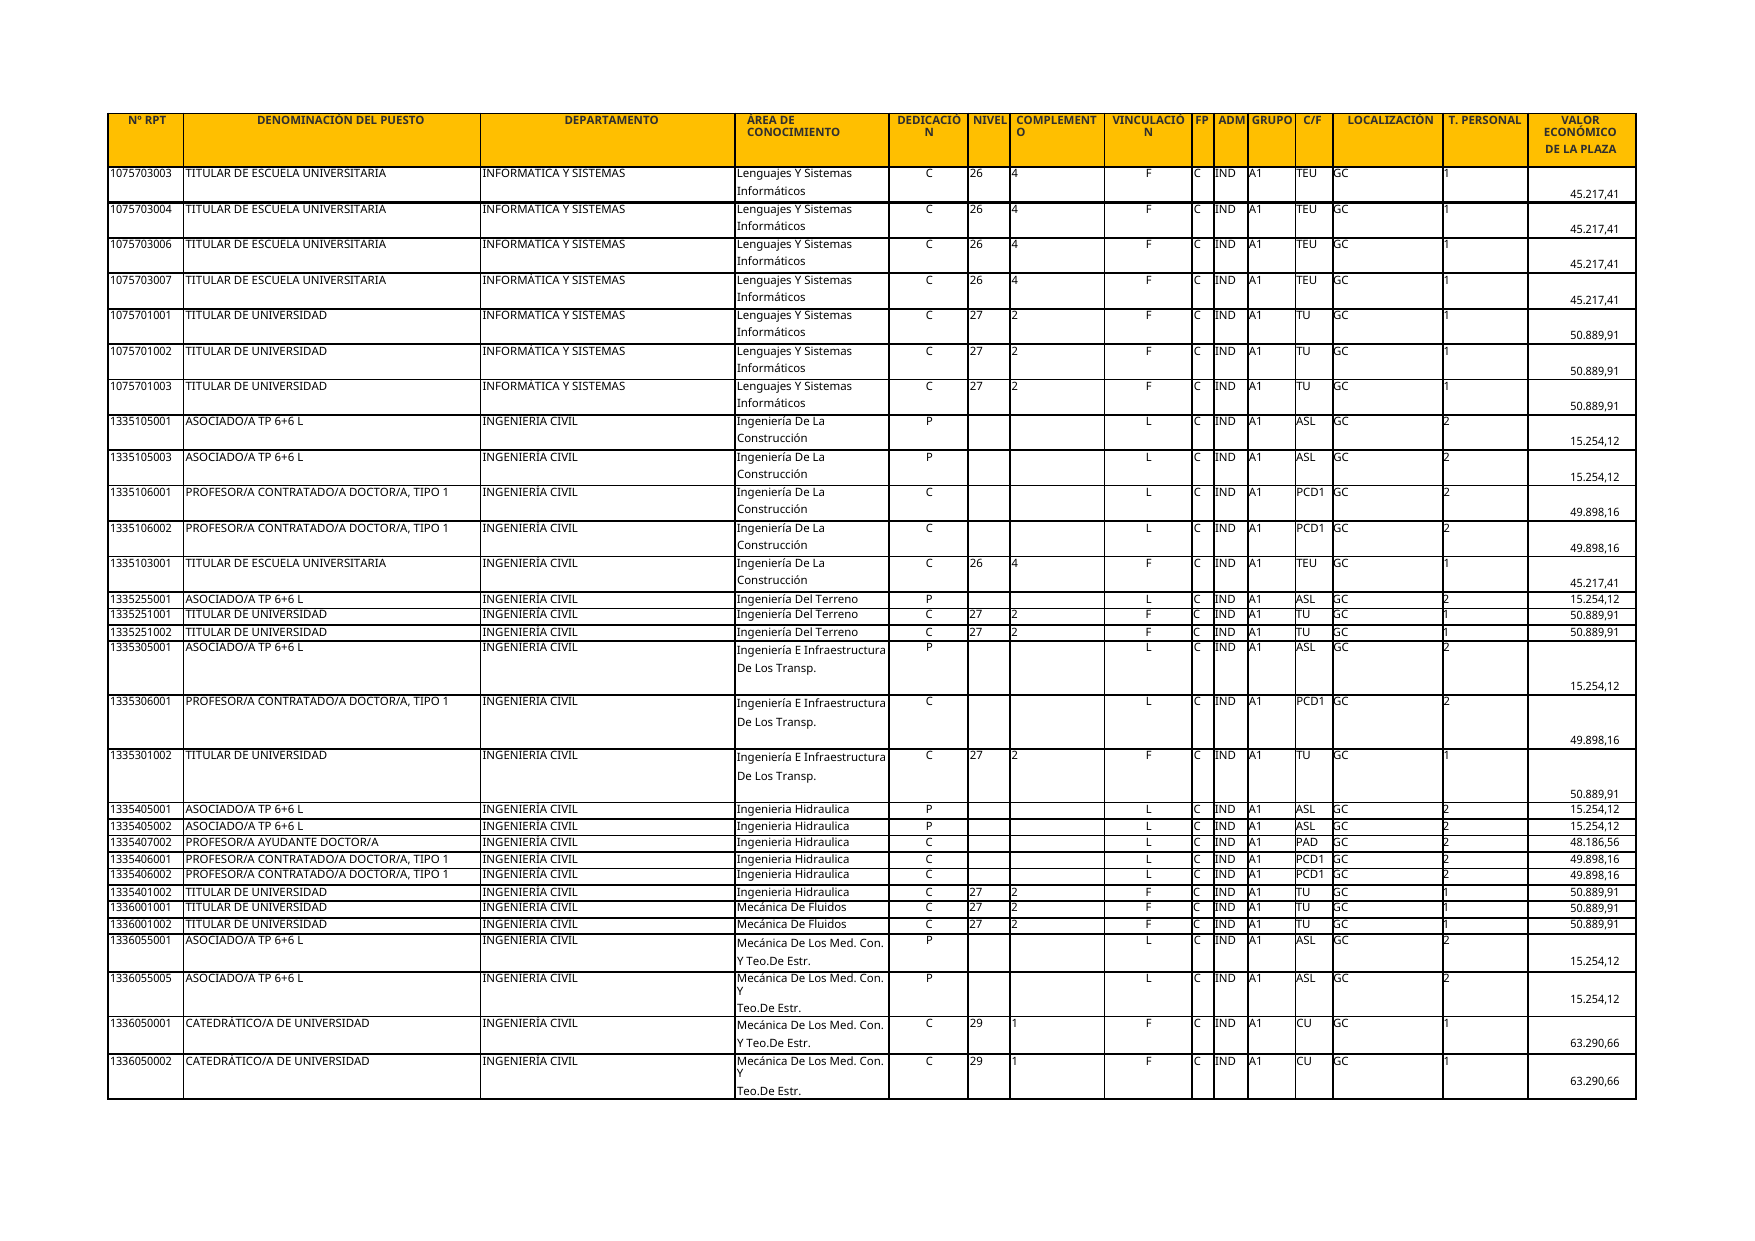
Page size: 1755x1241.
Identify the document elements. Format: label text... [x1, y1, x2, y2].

table_cell CATEDRÁTICO/A DE UNIVERSIDAD [184, 1017, 480, 1053]
table_cell Ingeniería Del Terreno [736, 609, 888, 624]
table_cell PCD1 [1296, 696, 1332, 748]
table_cell F [1105, 204, 1191, 237]
table_cell 1336001002 [109, 919, 183, 933]
table_cell C [890, 836, 967, 851]
table_cell GC [1334, 902, 1442, 917]
table_cell TU [1296, 886, 1332, 900]
table_cell GC [1334, 274, 1442, 308]
table_cell 27 [969, 345, 1009, 379]
table_cell Ingeniería E Infraestructura De Los Transp. [736, 750, 888, 802]
table_cell F [1105, 310, 1191, 343]
table_cell IND [1215, 836, 1247, 851]
table_cell GC [1334, 310, 1442, 343]
table_cell C [890, 886, 967, 900]
table_cell ASOCIADO/A TP 6+6 L [184, 451, 480, 485]
table_cell TEU [1296, 239, 1332, 272]
table_cell 1335406001 [109, 853, 183, 867]
table_cell A1 [1249, 642, 1295, 694]
table_cell TITULAR DE UNIVERSIDAD [184, 902, 480, 917]
table_cell 50.889,91 [1529, 345, 1635, 379]
table_cell 4 [1011, 557, 1104, 591]
table_cell IND [1215, 168, 1247, 201]
table_cell A1 [1249, 451, 1295, 485]
table_cell INGENIERÍA CIVIL [481, 696, 734, 748]
table_cell [1011, 869, 1104, 884]
table_cell PAD [1296, 836, 1332, 851]
table_cell PCD1 [1296, 853, 1332, 867]
table_cell [1011, 853, 1104, 867]
table_cell 50.889,91 [1529, 886, 1635, 900]
table_cell 4 [1011, 274, 1104, 308]
table_cell 1075701002 [109, 345, 183, 379]
table_cell Ingeniería Del Terreno [736, 593, 888, 607]
table_cell IND [1215, 869, 1247, 884]
table_cell 1336001001 [109, 902, 183, 917]
table_cell IND [1215, 451, 1247, 485]
table_cell 2 [1444, 522, 1527, 556]
table_cell 15.254,12 [1529, 593, 1635, 607]
table_cell C [1193, 696, 1213, 748]
table_cell 50.889,91 [1529, 380, 1635, 414]
table_cell A1 [1249, 486, 1295, 520]
table_cell 2 [1011, 919, 1104, 933]
table_cell Ingeniería De La Construcción [736, 522, 888, 556]
table_cell 2 [1011, 609, 1104, 624]
table_cell 2 [1444, 836, 1527, 851]
table_header LOCALIZACIÓN [1334, 114, 1442, 166]
table_cell 49.898,16 [1529, 486, 1635, 520]
table_cell GC [1334, 1055, 1442, 1098]
table_cell 26 [969, 204, 1009, 237]
table_cell A1 [1249, 820, 1295, 834]
table_cell 2 [1011, 310, 1104, 343]
table_cell 2 [1444, 593, 1527, 607]
table_cell Lenguajes Y Sistemas Informáticos [736, 239, 888, 272]
table_cell F [1105, 380, 1191, 414]
table_cell C [890, 486, 967, 520]
table_cell F [1105, 1017, 1191, 1053]
table_cell Mecánica De Los Med. Con. Y Teo.De Estr. [736, 935, 888, 971]
table_cell A1 [1249, 935, 1295, 971]
table_cell 2 [1444, 869, 1527, 884]
table_cell A1 [1249, 416, 1295, 449]
table_cell P [890, 642, 967, 694]
table_cell GC [1334, 642, 1442, 694]
table_cell 1335405002 [109, 820, 183, 834]
table_cell F [1105, 626, 1191, 640]
table_cell 50.889,91 [1529, 902, 1635, 917]
table_cell CATEDRÁTICO/A DE UNIVERSIDAD [184, 1055, 480, 1098]
table_cell 1075703006 [109, 239, 183, 272]
table_cell [969, 869, 1009, 884]
table_cell 1 [1444, 886, 1527, 900]
table_cell C [890, 204, 967, 237]
table_cell 1075703004 [109, 204, 183, 237]
table_cell C [890, 1017, 967, 1053]
table_cell L [1105, 696, 1191, 748]
table_cell 1 [1444, 1055, 1527, 1098]
table_cell C [1193, 451, 1213, 485]
table_cell 27 [969, 750, 1009, 802]
table_cell C [1193, 557, 1213, 591]
table_cell TITULAR DE ESCUELA UNIVERSITARIA [184, 274, 480, 308]
table_cell C [1193, 803, 1213, 818]
table_cell INGENIERÍA CIVIL [481, 820, 734, 834]
table_cell [969, 451, 1009, 485]
table_cell 27 [969, 902, 1009, 917]
table_cell IND [1215, 935, 1247, 971]
table_cell TEU [1296, 168, 1332, 201]
table_header COMPLEMENTO [1011, 114, 1104, 166]
table_cell P [890, 820, 967, 834]
table_cell TITULAR DE UNIVERSIDAD [184, 750, 480, 802]
table_cell C [1193, 310, 1213, 343]
table_cell 2 [1444, 696, 1527, 748]
table_cell [969, 593, 1009, 607]
table_cell 27 [969, 919, 1009, 933]
table_cell 2 [1444, 853, 1527, 867]
table_cell Lenguajes Y Sistemas Informáticos [736, 204, 888, 237]
table_cell Ingeniería De La Construcción [736, 416, 888, 449]
table_cell 26 [969, 274, 1009, 308]
table_cell L [1105, 935, 1191, 971]
table_cell 2 [1444, 642, 1527, 694]
table_cell INGENIERÍA CIVIL [481, 626, 734, 640]
table_cell TEU [1296, 274, 1332, 308]
table_cell A1 [1249, 168, 1295, 201]
table_cell A1 [1249, 1017, 1295, 1053]
table_cell [969, 642, 1009, 694]
table_cell 26 [969, 557, 1009, 591]
table_cell Ingenieria Hidraulica [736, 853, 888, 867]
table_cell [1011, 451, 1104, 485]
table_header VALOR ECONÓMICO DE LA PLAZA [1529, 114, 1635, 166]
table_cell IND [1215, 593, 1247, 607]
table_cell L [1105, 522, 1191, 556]
table_cell 15.254,12 [1529, 820, 1635, 834]
table_cell IND [1215, 1055, 1247, 1098]
table_header NIVEL [969, 114, 1009, 166]
table_cell 1 [1444, 919, 1527, 933]
table_cell F [1105, 239, 1191, 272]
table_cell F [1105, 345, 1191, 379]
table_cell TU [1296, 902, 1332, 917]
table_cell ASL [1296, 642, 1332, 694]
table_cell GC [1334, 522, 1442, 556]
table_cell Mecánica De Los Med. Con. Y Teo.De Estr. [736, 973, 888, 1016]
table_cell INGENIERÍA CIVIL [481, 1055, 734, 1098]
table_cell IND [1215, 820, 1247, 834]
table_cell 1336055005 [109, 973, 183, 1016]
table_cell Mecánica De Los Med. Con. Y Teo.De Estr. [736, 1055, 888, 1098]
table_cell A1 [1249, 886, 1295, 900]
table_cell P [890, 451, 967, 485]
table_cell IND [1215, 239, 1247, 272]
table_cell [1011, 803, 1104, 818]
table_cell 1075701001 [109, 310, 183, 343]
table_cell 2 [1444, 820, 1527, 834]
table_cell TITULAR DE UNIVERSIDAD [184, 345, 480, 379]
table_cell TITULAR DE UNIVERSIDAD [184, 919, 480, 933]
table_cell ASOCIADO/A TP 6+6 L [184, 642, 480, 694]
table_cell C [890, 380, 967, 414]
table_cell 50.889,91 [1529, 750, 1635, 802]
table_header GRUPO [1249, 114, 1295, 166]
table_cell 45.217,41 [1529, 239, 1635, 272]
table_cell IND [1215, 1017, 1247, 1053]
table_cell Lenguajes Y Sistemas Informáticos [736, 345, 888, 379]
table_cell INFORMÁTICA Y SISTEMAS [481, 380, 734, 414]
table_cell IND [1215, 274, 1247, 308]
table_cell 1075703007 [109, 274, 183, 308]
table_cell GC [1334, 557, 1442, 591]
table_cell 1 [1444, 310, 1527, 343]
table_cell GC [1334, 886, 1442, 900]
table_cell C [1193, 380, 1213, 414]
table_cell GC [1334, 919, 1442, 933]
table_cell Lenguajes Y Sistemas Informáticos [736, 274, 888, 308]
table_cell 1335106002 [109, 522, 183, 556]
table_cell TITULAR DE ESCUELA UNIVERSITARIA [184, 204, 480, 237]
table_cell 45.217,41 [1529, 204, 1635, 237]
table_cell C [1193, 522, 1213, 556]
table_cell IND [1215, 803, 1247, 818]
table_cell TITULAR DE ESCUELA UNIVERSITARIA [184, 239, 480, 272]
table_cell C [890, 750, 967, 802]
table_cell 45.217,41 [1529, 557, 1635, 591]
table_cell Ingenieria Hidraulica [736, 886, 888, 900]
table_cell 27 [969, 886, 1009, 900]
table_cell INFORMÁTICA Y SISTEMAS [481, 345, 734, 379]
table_cell 2 [1011, 902, 1104, 917]
table_cell [1011, 416, 1104, 449]
table_cell A1 [1249, 973, 1295, 1016]
table_cell 2 [1011, 750, 1104, 802]
table_cell P [890, 803, 967, 818]
table_cell INFORMÁTICA Y SISTEMAS [481, 239, 734, 272]
table_cell P [890, 593, 967, 607]
table_cell [969, 853, 1009, 867]
table_cell [1011, 522, 1104, 556]
table_cell 1 [1444, 168, 1527, 201]
table_cell C [1193, 609, 1213, 624]
table_cell 1335405001 [109, 803, 183, 818]
table_cell 45.217,41 [1529, 168, 1635, 201]
table_cell Ingeniería Del Terreno [736, 626, 888, 640]
table_cell CU [1296, 1017, 1332, 1053]
table_cell ASL [1296, 820, 1332, 834]
table_cell 1 [1444, 239, 1527, 272]
table_cell 4 [1011, 204, 1104, 237]
table_cell TU [1296, 750, 1332, 802]
table_cell INGENIERÍA CIVIL [481, 902, 734, 917]
table_cell 50.889,91 [1529, 626, 1635, 640]
table_cell INGENIERÍA CIVIL [481, 486, 734, 520]
table_cell [1011, 486, 1104, 520]
table_cell C [1193, 274, 1213, 308]
table_cell IND [1215, 853, 1247, 867]
table_cell C [890, 522, 967, 556]
table_cell GC [1334, 168, 1442, 201]
table_cell L [1105, 820, 1191, 834]
table_cell 1335251002 [109, 626, 183, 640]
table_cell [969, 486, 1009, 520]
table_cell 1335106001 [109, 486, 183, 520]
table_cell 27 [969, 310, 1009, 343]
table_cell GC [1334, 345, 1442, 379]
table_cell ASOCIADO/A TP 6+6 L [184, 416, 480, 449]
table_cell ASL [1296, 803, 1332, 818]
table_cell C [890, 239, 967, 272]
table_cell A1 [1249, 345, 1295, 379]
table_cell L [1105, 642, 1191, 694]
table_cell C [1193, 919, 1213, 933]
table_cell C [1193, 869, 1213, 884]
table_cell Ingeniería E Infraestructura De Los Transp. [736, 642, 888, 694]
table_cell [969, 803, 1009, 818]
table_cell A1 [1249, 803, 1295, 818]
table_cell PROFESOR/A CONTRATADO/A DOCTOR/A, TIPO 1 [184, 853, 480, 867]
table_cell C [1193, 750, 1213, 802]
table_cell L [1105, 451, 1191, 485]
table_cell C [1193, 593, 1213, 607]
table_cell [969, 522, 1009, 556]
table_cell Mecánica De Fluidos [736, 902, 888, 917]
table_cell GC [1334, 696, 1442, 748]
table_cell C [1193, 836, 1213, 851]
table_cell C [890, 853, 967, 867]
table_cell Mecánica De Los Med. Con. Y Teo.De Estr. [736, 1017, 888, 1053]
table_cell 1 [1444, 609, 1527, 624]
table_cell C [1193, 853, 1213, 867]
table_cell C [1193, 168, 1213, 201]
table_cell GC [1334, 836, 1442, 851]
table_cell A1 [1249, 593, 1295, 607]
table_cell F [1105, 168, 1191, 201]
table_cell C [890, 310, 967, 343]
table_cell INFORMÁTICA Y SISTEMAS [481, 274, 734, 308]
table_cell 1 [1011, 1055, 1104, 1098]
table_cell TEU [1296, 204, 1332, 237]
table_cell GC [1334, 935, 1442, 971]
table_cell GC [1334, 1017, 1442, 1053]
table_cell [1011, 593, 1104, 607]
table_cell C [1193, 642, 1213, 694]
table_cell A1 [1249, 836, 1295, 851]
table_cell CU [1296, 1055, 1332, 1098]
table_cell Ingenieria Hidraulica [736, 803, 888, 818]
table_cell 49.898,16 [1529, 696, 1635, 748]
table_cell IND [1215, 696, 1247, 748]
table_cell INGENIERÍA CIVIL [481, 609, 734, 624]
table_cell PROFESOR/A CONTRATADO/A DOCTOR/A, TIPO 1 [184, 486, 480, 520]
table_cell C [1193, 886, 1213, 900]
table_cell TITULAR DE UNIVERSIDAD [184, 626, 480, 640]
table_cell ASOCIADO/A TP 6+6 L [184, 820, 480, 834]
table_cell 49.898,16 [1529, 853, 1635, 867]
table_cell 26 [969, 239, 1009, 272]
table_cell ASL [1296, 973, 1332, 1016]
table_cell A1 [1249, 853, 1295, 867]
table_cell INGENIERÍA CIVIL [481, 836, 734, 851]
table_cell 1 [1444, 902, 1527, 917]
table_header C/F [1296, 114, 1332, 166]
table_cell C [890, 557, 967, 591]
table_cell INGENIERÍA CIVIL [481, 935, 734, 971]
table_cell 1 [1444, 557, 1527, 591]
table_cell Ingenieria Hidraulica [736, 820, 888, 834]
table_cell [1011, 836, 1104, 851]
table_cell 63.290,66 [1529, 1055, 1635, 1098]
table_cell C [1193, 486, 1213, 520]
table_cell L [1105, 803, 1191, 818]
table_cell A1 [1249, 239, 1295, 272]
table_cell 2 [1444, 973, 1527, 1016]
table_header Nº RPT [109, 114, 183, 166]
table_cell A1 [1249, 557, 1295, 591]
table_cell C [890, 609, 967, 624]
table_cell A1 [1249, 1055, 1295, 1098]
table_cell INGENIERÍA CIVIL [481, 919, 734, 933]
table_cell 1075701003 [109, 380, 183, 414]
table_header DENOMINACIÓN DEL PUESTO [184, 114, 480, 166]
table_cell PROFESOR/A CONTRATADO/A DOCTOR/A, TIPO 1 [184, 869, 480, 884]
table_cell 4 [1011, 168, 1104, 201]
table_cell Lenguajes Y Sistemas Informáticos [736, 380, 888, 414]
table_cell IND [1215, 522, 1247, 556]
table_cell Lenguajes Y Sistemas Informáticos [736, 310, 888, 343]
table_cell C [890, 902, 967, 917]
table_cell Ingeniería De La Construcción [736, 486, 888, 520]
table_cell TU [1296, 609, 1332, 624]
table_cell L [1105, 593, 1191, 607]
table_cell IND [1215, 609, 1247, 624]
table_cell A1 [1249, 626, 1295, 640]
table_cell GC [1334, 239, 1442, 272]
table_cell 2 [1011, 345, 1104, 379]
table_cell 1 [1444, 380, 1527, 414]
table_cell [1011, 973, 1104, 1016]
table_cell C [1193, 902, 1213, 917]
table_cell 1335407002 [109, 836, 183, 851]
table_cell L [1105, 973, 1191, 1016]
table_cell [969, 935, 1009, 971]
table_cell 1335251001 [109, 609, 183, 624]
table_cell GC [1334, 820, 1442, 834]
table_header DEPARTAMENTO [481, 114, 734, 166]
table_cell 1 [1444, 204, 1527, 237]
table_cell F [1105, 919, 1191, 933]
table_cell Mecánica De Fluidos [736, 919, 888, 933]
table_cell A1 [1249, 204, 1295, 237]
table_cell 2 [1011, 886, 1104, 900]
table_cell INGENIERÍA CIVIL [481, 416, 734, 449]
table_cell [1011, 696, 1104, 748]
table_cell A1 [1249, 869, 1295, 884]
table_cell C [1193, 204, 1213, 237]
table_cell 26 [969, 168, 1009, 201]
table_cell 50.889,91 [1529, 310, 1635, 343]
table_cell IND [1215, 626, 1247, 640]
table_cell 27 [969, 380, 1009, 414]
table_cell ASL [1296, 451, 1332, 485]
table_cell INGENIERÍA CIVIL [481, 557, 734, 591]
table_cell 2 [1011, 380, 1104, 414]
table_cell C [890, 869, 967, 884]
table_cell Ingeniería De La Construcción [736, 451, 888, 485]
table_cell INGENIERÍA CIVIL [481, 853, 734, 867]
table_cell C [1193, 973, 1213, 1016]
table_cell 1335103001 [109, 557, 183, 591]
table_cell TITULAR DE ESCUELA UNIVERSITARIA [184, 557, 480, 591]
table_cell [1011, 820, 1104, 834]
table_cell 1335301002 [109, 750, 183, 802]
table_cell GC [1334, 451, 1442, 485]
table_cell C [1193, 239, 1213, 272]
table_cell A1 [1249, 902, 1295, 917]
table_cell GC [1334, 593, 1442, 607]
table_cell F [1105, 609, 1191, 624]
table_cell L [1105, 486, 1191, 520]
table_cell IND [1215, 204, 1247, 237]
table_cell IND [1215, 919, 1247, 933]
table_cell GC [1334, 626, 1442, 640]
table_cell 63.290,66 [1529, 1017, 1635, 1053]
table_cell C [1193, 1017, 1213, 1053]
table_cell INGENIERÍA CIVIL [481, 522, 734, 556]
table_cell P [890, 973, 967, 1016]
table_cell 1 [1444, 345, 1527, 379]
table_cell 15.254,12 [1529, 935, 1635, 971]
table_cell PCD1 [1296, 486, 1332, 520]
table_cell IND [1215, 886, 1247, 900]
table_cell C [1193, 935, 1213, 971]
table_cell PROFESOR/A AYUDANTE DOCTOR/A [184, 836, 480, 851]
table_cell ASL [1296, 593, 1332, 607]
table_cell 48.186,56 [1529, 836, 1635, 851]
table_cell 2 [1444, 416, 1527, 449]
table_cell [969, 973, 1009, 1016]
table_cell TITULAR DE UNIVERSIDAD [184, 310, 480, 343]
table_cell C [890, 1055, 967, 1098]
table_cell GC [1334, 750, 1442, 802]
table_cell GC [1334, 803, 1442, 818]
table_cell GC [1334, 973, 1442, 1016]
table_cell INGENIERÍA CIVIL [481, 593, 734, 607]
table_cell GC [1334, 869, 1442, 884]
table_cell ASL [1296, 935, 1332, 971]
table_cell 1335105003 [109, 451, 183, 485]
table_cell 1 [1444, 626, 1527, 640]
table_cell ASOCIADO/A TP 6+6 L [184, 593, 480, 607]
table_cell TU [1296, 310, 1332, 343]
table_cell C [1193, 1055, 1213, 1098]
table_cell ASOCIADO/A TP 6+6 L [184, 803, 480, 818]
table_header DEDICACIÓN [890, 114, 967, 166]
table_cell A1 [1249, 380, 1295, 414]
table_cell 49.898,16 [1529, 522, 1635, 556]
table_cell C [890, 345, 967, 379]
table_cell A1 [1249, 609, 1295, 624]
table_cell A1 [1249, 750, 1295, 802]
table_cell 1 [1444, 750, 1527, 802]
table_cell 15.254,12 [1529, 416, 1635, 449]
table_cell IND [1215, 750, 1247, 802]
table_cell INGENIERÍA CIVIL [481, 642, 734, 694]
table_cell 1 [1444, 274, 1527, 308]
table_cell L [1105, 853, 1191, 867]
table_cell IND [1215, 642, 1247, 694]
table_cell GC [1334, 609, 1442, 624]
table_cell 1335401002 [109, 886, 183, 900]
table_cell ASL [1296, 416, 1332, 449]
table_cell F [1105, 750, 1191, 802]
table_cell INGENIERÍA CIVIL [481, 803, 734, 818]
table_cell 2 [1444, 803, 1527, 818]
table_cell L [1105, 836, 1191, 851]
table_cell GC [1334, 416, 1442, 449]
table_cell INGENIERÍA CIVIL [481, 886, 734, 900]
table_cell A1 [1249, 274, 1295, 308]
table_cell C [1193, 820, 1213, 834]
table_cell TU [1296, 919, 1332, 933]
table_cell Ingeniería De La Construcción [736, 557, 888, 591]
table_cell [969, 416, 1009, 449]
table_cell [969, 836, 1009, 851]
table_cell 2 [1444, 451, 1527, 485]
table_cell INFORMÁTICA Y SISTEMAS [481, 310, 734, 343]
table_cell IND [1215, 486, 1247, 520]
table_cell 1335406002 [109, 869, 183, 884]
table_cell INGENIERÍA CIVIL [481, 451, 734, 485]
table_cell 1335255001 [109, 593, 183, 607]
table_cell P [890, 935, 967, 971]
table_header ÁREA DE CONOCIMIENTO [736, 114, 888, 166]
table_cell 1075703003 [109, 168, 183, 201]
table_cell ASOCIADO/A TP 6+6 L [184, 973, 480, 1016]
table_cell C [1193, 345, 1213, 379]
table_cell TEU [1296, 557, 1332, 591]
table_cell [1011, 642, 1104, 694]
table_cell 1336055001 [109, 935, 183, 971]
table_cell ASOCIADO/A TP 6+6 L [184, 935, 480, 971]
table_cell IND [1215, 345, 1247, 379]
table_cell IND [1215, 310, 1247, 343]
table_cell PROFESOR/A CONTRATADO/A DOCTOR/A, TIPO 1 [184, 522, 480, 556]
table_cell PCD1 [1296, 869, 1332, 884]
table_cell INFORMÁTICA Y SISTEMAS [481, 168, 734, 201]
table_cell 29 [969, 1055, 1009, 1098]
table_cell INGENIERÍA CIVIL [481, 973, 734, 1016]
table_cell L [1105, 416, 1191, 449]
table_cell Ingeniería E Infraestructura De Los Transp. [736, 696, 888, 748]
table_cell 29 [969, 1017, 1009, 1053]
table_cell INGENIERÍA CIVIL [481, 869, 734, 884]
table_cell P [890, 416, 967, 449]
table_cell 1336050001 [109, 1017, 183, 1053]
table_cell 15.254,12 [1529, 973, 1635, 1016]
table_cell 4 [1011, 239, 1104, 272]
table_header T. PERSONAL [1444, 114, 1527, 166]
table_cell IND [1215, 973, 1247, 1016]
table_cell TU [1296, 626, 1332, 640]
table_cell IND [1215, 380, 1247, 414]
table_cell C [890, 274, 967, 308]
table_cell TITULAR DE UNIVERSIDAD [184, 609, 480, 624]
table_cell GC [1334, 380, 1442, 414]
table_cell INFORMÁTICA Y SISTEMAS [481, 204, 734, 237]
table_cell TU [1296, 380, 1332, 414]
table_cell TITULAR DE UNIVERSIDAD [184, 886, 480, 900]
table_cell 2 [1444, 935, 1527, 971]
table_cell 50.889,91 [1529, 609, 1635, 624]
table_cell IND [1215, 557, 1247, 591]
table_cell GC [1334, 486, 1442, 520]
table_cell 1336050002 [109, 1055, 183, 1098]
table_cell 49.898,16 [1529, 869, 1635, 884]
table_cell 27 [969, 609, 1009, 624]
table_cell C [1193, 626, 1213, 640]
table_cell IND [1215, 416, 1247, 449]
table_cell [969, 696, 1009, 748]
table_cell TITULAR DE UNIVERSIDAD [184, 380, 480, 414]
table_cell INGENIERÍA CIVIL [481, 1017, 734, 1053]
table_cell 27 [969, 626, 1009, 640]
table_cell 1335305001 [109, 642, 183, 694]
table_cell F [1105, 1055, 1191, 1098]
table_cell 1335306001 [109, 696, 183, 748]
table_cell 1 [1444, 1017, 1527, 1053]
table_cell Ingenieria Hidraulica [736, 869, 888, 884]
table_cell INGENIERÍA CIVIL [481, 750, 734, 802]
table_cell 15.254,12 [1529, 451, 1635, 485]
table_cell TU [1296, 345, 1332, 379]
table_cell GC [1334, 853, 1442, 867]
table_header ADM [1215, 114, 1247, 166]
table_cell A1 [1249, 522, 1295, 556]
table_header FP [1193, 114, 1213, 166]
table_cell 50.889,91 [1529, 919, 1635, 933]
table_cell F [1105, 274, 1191, 308]
table_cell C [890, 168, 967, 201]
table_cell C [890, 626, 967, 640]
table_cell IND [1215, 902, 1247, 917]
table_cell 2 [1444, 486, 1527, 520]
table_cell C [1193, 416, 1213, 449]
table_cell 15.254,12 [1529, 803, 1635, 818]
table_cell Lenguajes Y Sistemas Informáticos [736, 168, 888, 201]
table_cell Ingenieria Hidraulica [736, 836, 888, 851]
table_cell A1 [1249, 919, 1295, 933]
table_cell 1 [1011, 1017, 1104, 1053]
table_cell F [1105, 902, 1191, 917]
table_cell GC [1334, 204, 1442, 237]
table_cell 15.254,12 [1529, 642, 1635, 694]
table_cell F [1105, 886, 1191, 900]
table_header VINCULACIÓN [1105, 114, 1191, 166]
table_cell A1 [1249, 696, 1295, 748]
table_cell TITULAR DE ESCUELA UNIVERSITARIA [184, 168, 480, 201]
table_cell [969, 820, 1009, 834]
table_cell C [890, 919, 967, 933]
table_cell C [890, 696, 967, 748]
table_cell 45.217,41 [1529, 274, 1635, 308]
table_cell F [1105, 557, 1191, 591]
table_cell 1335105001 [109, 416, 183, 449]
table_cell A1 [1249, 310, 1295, 343]
table_cell PROFESOR/A CONTRATADO/A DOCTOR/A, TIPO 1 [184, 696, 480, 748]
table_cell L [1105, 869, 1191, 884]
table_cell [1011, 935, 1104, 971]
table_cell PCD1 [1296, 522, 1332, 556]
table_cell 2 [1011, 626, 1104, 640]
